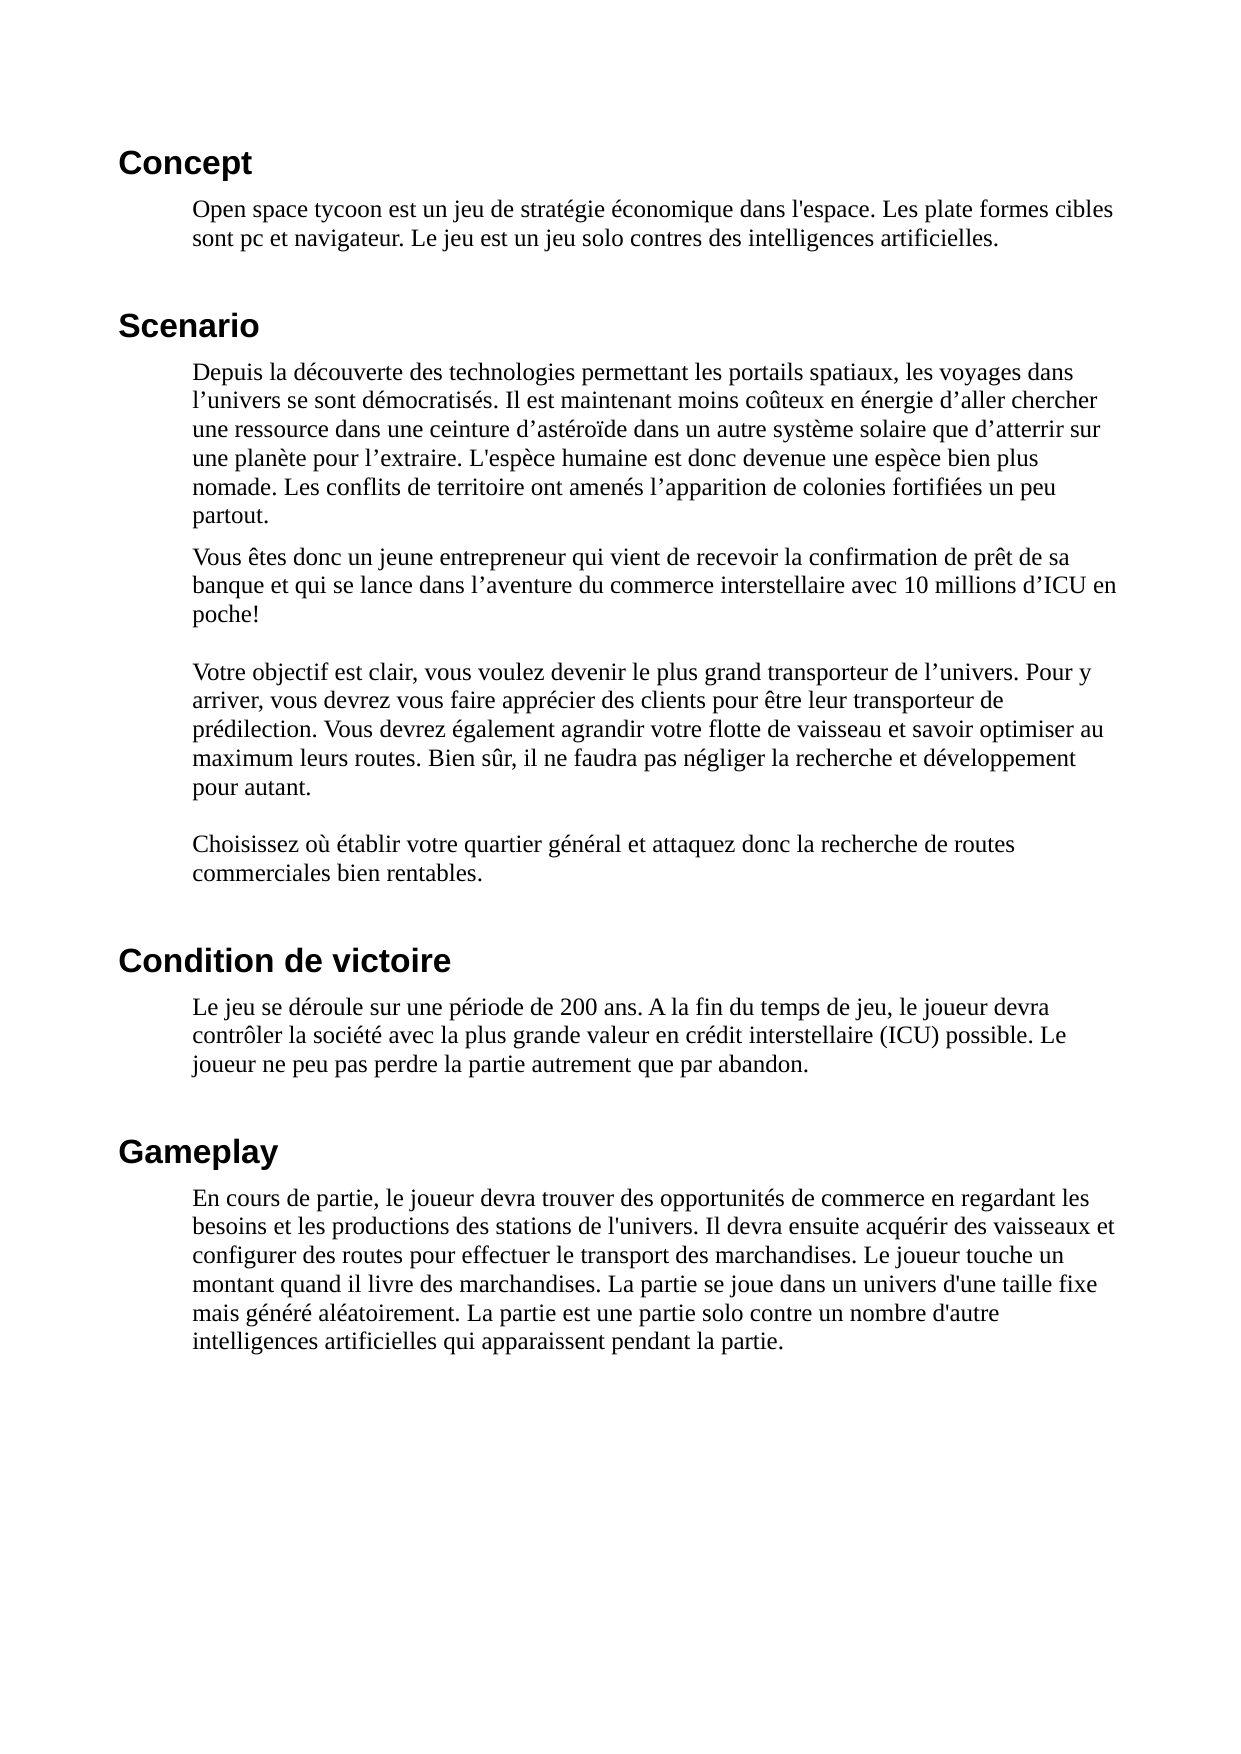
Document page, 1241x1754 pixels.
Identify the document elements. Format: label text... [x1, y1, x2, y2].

subtitle Gameplay [118, 1132, 1122, 1170]
subtitle Scenario [118, 306, 1122, 344]
text Open space tycoon est un jeu de stratégie économique dans l'espace. Les plate formes cibles sont pc et navigateur. Le jeu est un jeu solo contres des intelligences artificielles. [192, 194, 1122, 252]
subtitle Concept [118, 143, 1122, 182]
text Le jeu se déroule sur une période de 200 ans. A la fin du temps de jeu, le joueur devra contrôler la société avec la plus grande valeur en crédit interstellaire (ICU) possible. Le joueur ne peu pas perdre la partie autrement que par abandon. [192, 992, 1122, 1078]
text Vous êtes donc un jeune entrepreneur qui vient de recevoir la confirmation de prêt de sa banque et qui se lance dans l’aventure du commerce interstellaire avec 10 millions d’ICU en poche! [192, 542, 1122, 628]
text Votre objectif est clair, vous voulez devenir le plus grand transporteur de l’univers. Pour y arriver, vous devrez vous faire apprécier des clients pour être leur transporteur de prédilection. Vous devrez également agrandir votre flotte de vaisseau et savoir optimiser au maximum leurs routes. Bien sûr, il ne faudra pas négliger la recherche et développement pour autant. [192, 657, 1122, 800]
text Choisissez où établir votre quartier général et attaquez donc la recherche de routes commerciales bien rentables. [192, 829, 1122, 887]
subtitle Condition de victoire [118, 940, 1122, 979]
text En cours de partie, le joueur devra trouver des opportunités de commerce en regardant les besoins et les productions des stations de l'univers. Il devra ensuite acquérir des vaisseaux et configurer des routes pour effectuer le transport des marchandises. Le joueur touche un montant quand il livre des marchandises. La partie se joue dans un univers d'une taille fixe mais généré aléatoirement. La partie est une partie solo contre un nombre d'autre intelligences artificielles qui apparaissent pendant la partie. [192, 1183, 1122, 1355]
text Depuis la découverte des technologies permettant les portails spatiaux, les voyages dans l’univers se sont démocratisés. Il est maintenant moins coûteux en énergie d’aller chercher une ressource dans une ceinture d’astéroïde dans un autre système solaire que d’atterrir sur une planète pour l’extraire. L'espèce humaine est donc devenue une espèce bien plus nomade. Les conflits de territoire ont amenés l’apparition de colonies fortifiées un peu partout. [192, 357, 1122, 529]
